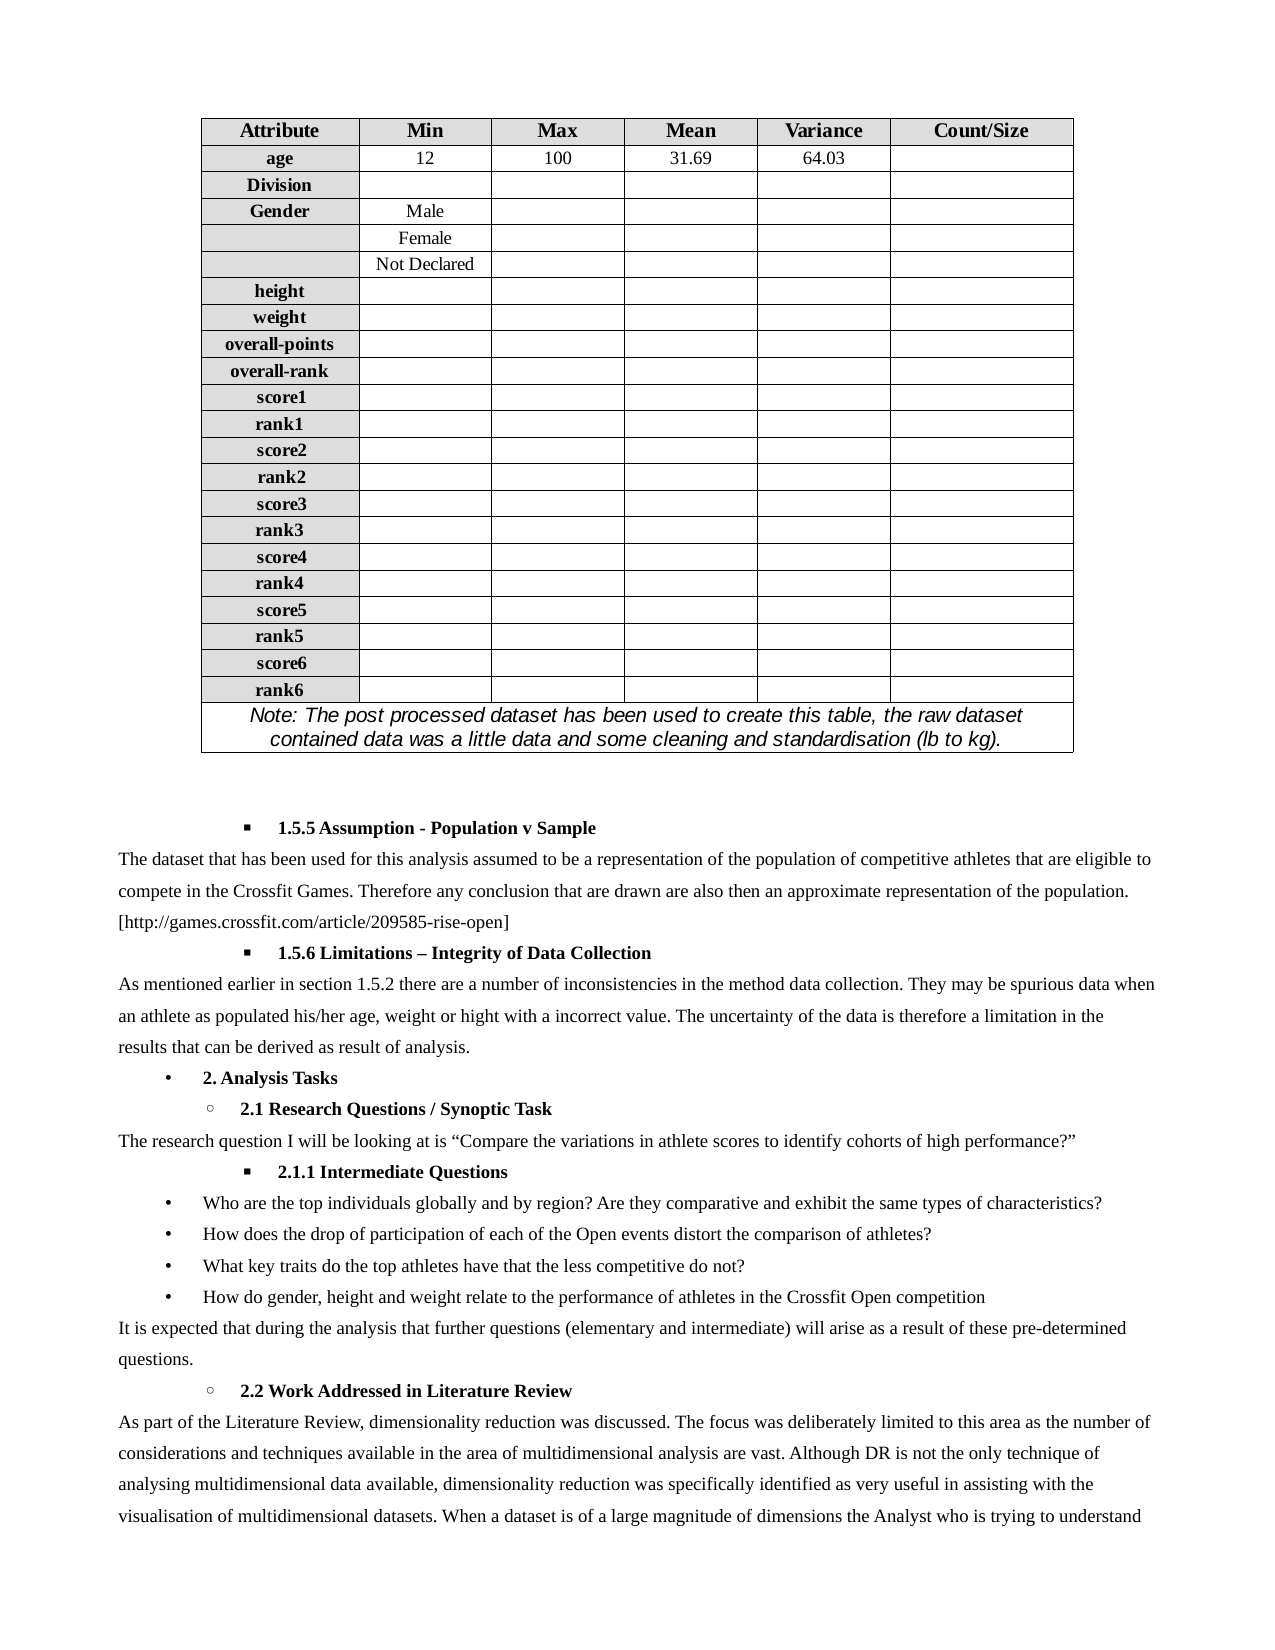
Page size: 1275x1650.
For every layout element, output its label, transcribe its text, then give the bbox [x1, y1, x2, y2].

list 2.1.1 Intermediate Questions [240, 1151, 1157, 1182]
text It is expected that during the analysis that further questions (elementary and intermediate) will arise as a result of these pre-determined questions. [118, 1307, 1157, 1370]
list 2.2 Work Addressed in Literature Review [203, 1370, 1157, 1401]
list How do gender, height and weight relate to the performance of athletes in the Crossfit Open competition [165, 1276, 1157, 1307]
text The research question I will be looking at is “Compare the variations in athlete scores to identify cohorts of high performance?” [118, 1120, 1157, 1151]
list What key traits do the top athletes have that the less competitive do not? [165, 1245, 1157, 1276]
list 2. Analysis Tasks [165, 1057, 1157, 1088]
list 1.5.5 Assumption - Population v Sample [240, 807, 1157, 838]
list 1.5.6 Limitations – Integrity of Data Collection [240, 932, 1157, 963]
text The dataset that has been used for this analysis assumed to be a representation of the population of competitive athletes that are eligible to compete in the Crossfit Games. Therefore any conclusion that are drawn are also then an approximate representation of the population. [http://games.crossfit.com/article/209585-rise-open] [118, 838, 1157, 932]
text As part of the Literature Review, dimensionality reduction was discussed. The focus was deliberately limited to this area as the number of considerations and techniques available in the area of multidimensional analysis are vast. Although DR is not the only technique of analysing multidimensional data available, dimensionality reduction was specifically identified as very useful in assisting with the visualisation of multidimensional datasets. When a dataset is of a large magnitude of dimensions the Analyst who is trying to understand [118, 1401, 1157, 1526]
list Who are the top individuals globally and by region? Are they comparative and exhibit the same types of characteristics? [165, 1182, 1157, 1213]
text As mentioned earlier in section 1.5.2 there are a number of inconsistencies in the method data collection. They may be spurious data when an athlete as populated his/her age, weight or hight with a incorrect value. The uncertainty of the data is therefore a limitation in the results that can be derived as result of analysis. [118, 963, 1157, 1057]
list 2.1 Research Questions / Synoptic Task [203, 1088, 1157, 1120]
list How does the drop of participation of each of the Open events distort the comparison of athletes? [165, 1213, 1157, 1245]
